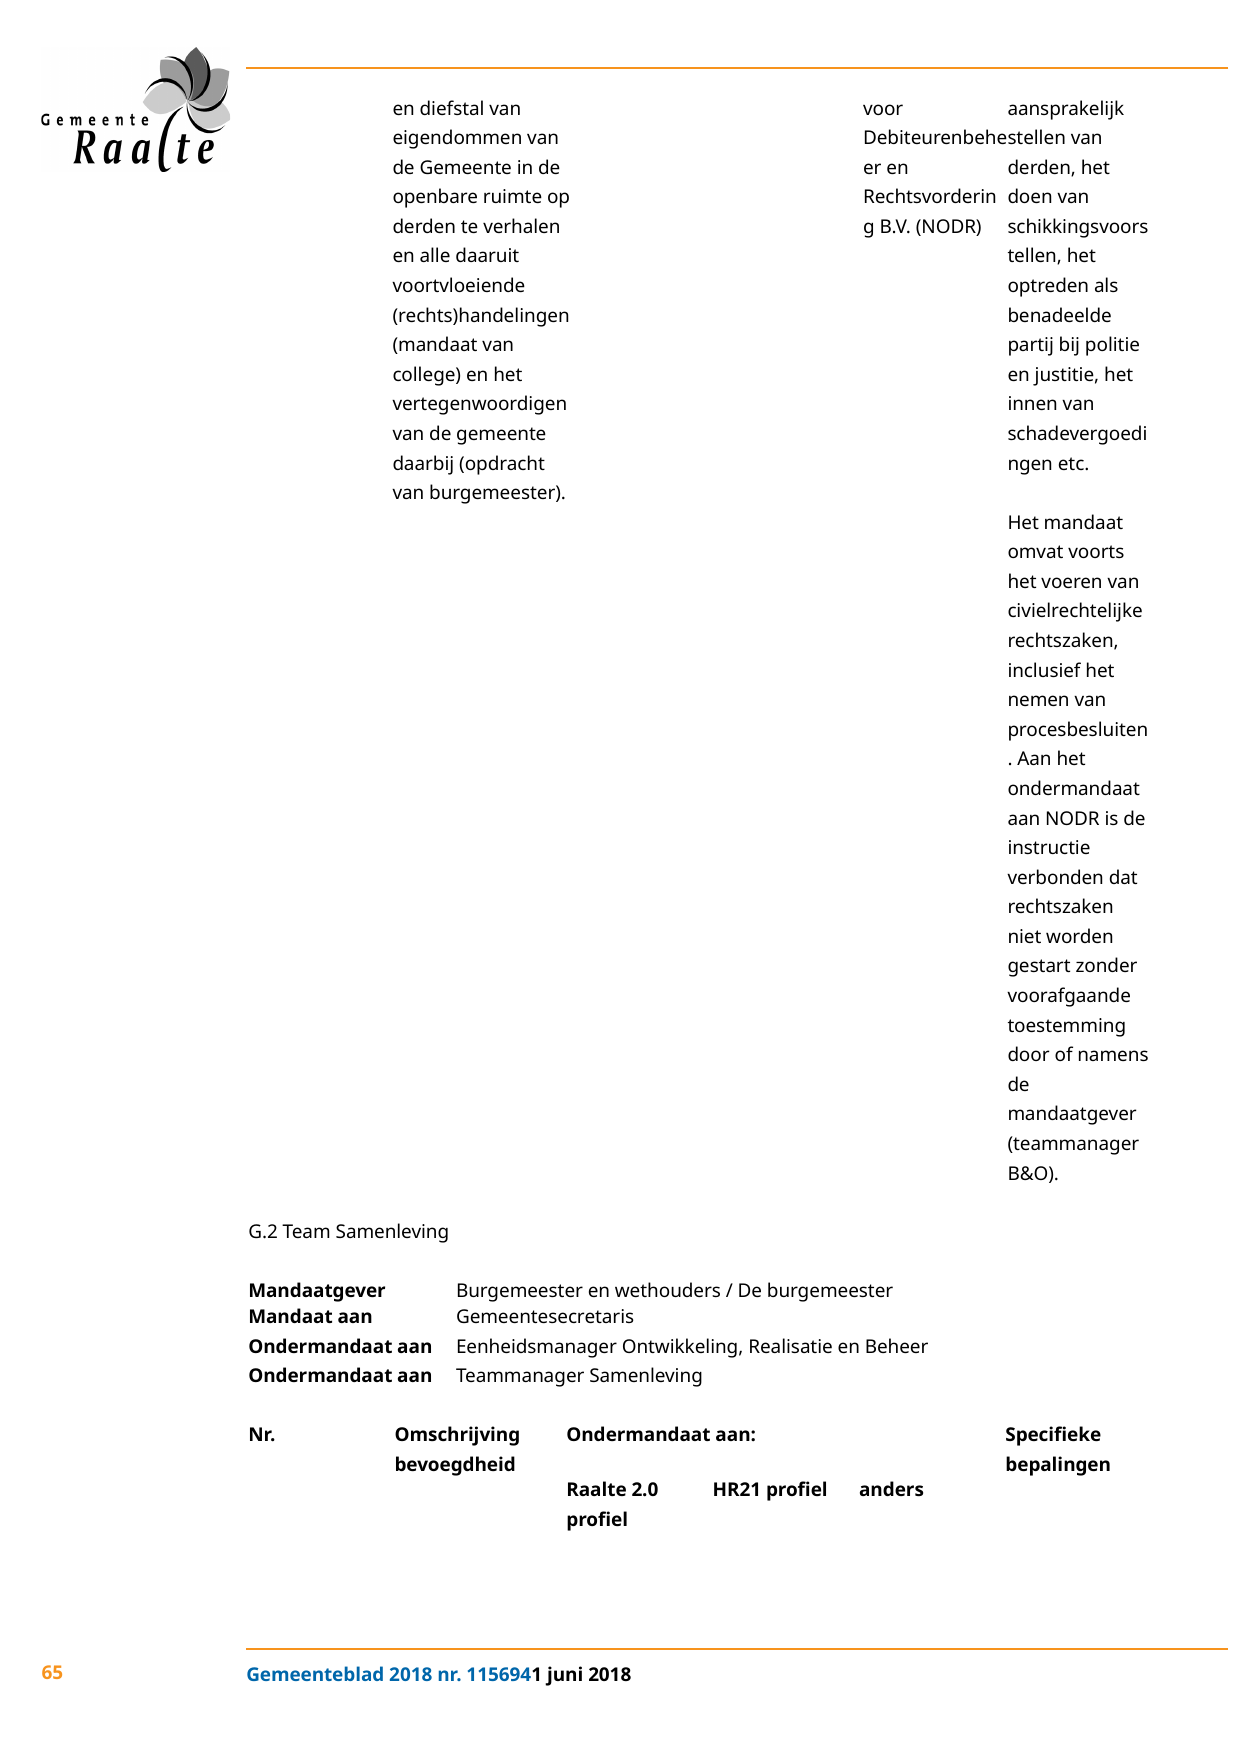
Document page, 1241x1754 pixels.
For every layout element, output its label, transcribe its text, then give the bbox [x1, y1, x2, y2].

table_cell en diefstal van eigendommen van de Gemeente in de openbare ruimte op derden te verhalen en alle daaruit voortvloeiende (rechts)handelingen (mandaat van college) en het vertegenwoordigen van de gemeente daarbij (opdracht van burgemeester). [392, 95, 574, 1186]
table_cell [394, 1476, 566, 1532]
picture [41, 47, 231, 172]
table_cell HR21 profiel [713, 1476, 859, 1532]
table_cell [248, 95, 392, 1186]
table_cell [248, 1476, 394, 1532]
table_header Omschrijving bevoegdheid [394, 1421, 566, 1476]
text G.2 Team Samenleving [248, 1218, 1152, 1244]
table_header Burgemeester en wethouders / De burgemeester [456, 1278, 1152, 1303]
table_cell voor Debiteurenbeheer en Rechtsvordering B.V. (NODR) [863, 95, 1007, 1186]
table_cell Gemeentesecretaris Eenheidsmanager Ontwikkeling, Realisatie en Beheer Teammanager Samenleving [456, 1303, 1152, 1388]
table_cell [719, 95, 863, 1186]
table_cell Mandaat aan Ondermandaat aan Ondermandaat aan [248, 1303, 456, 1388]
table_header Mandaatgever [248, 1278, 456, 1303]
table_header Specifieke bepalingen [1005, 1421, 1152, 1476]
table_header Ondermandaat aan: [566, 1421, 1005, 1476]
table_cell [574, 95, 719, 1186]
table_header Nr. [248, 1421, 394, 1476]
table_cell [1005, 1476, 1152, 1532]
table_cell aansprakelijk stellen van derden, het doen van schikkingsvoorstellen, het optreden als benadeelde partij bij politie en justitie, het innen van schadevergoedingen etc. Het mandaat omvat voorts het voeren van civielrechtelijke rechtszaken, inclusief het nemen van procesbesluiten. Aan het ondermandaat aan NODR is de instructie verbonden dat rechtszaken niet worden gestart zonder voorafgaande toestemming door of namens de mandaatgever (teammanager B&O). [1007, 95, 1152, 1186]
table_cell anders [859, 1476, 1005, 1532]
table_cell Raalte 2.0 profiel [566, 1476, 712, 1532]
